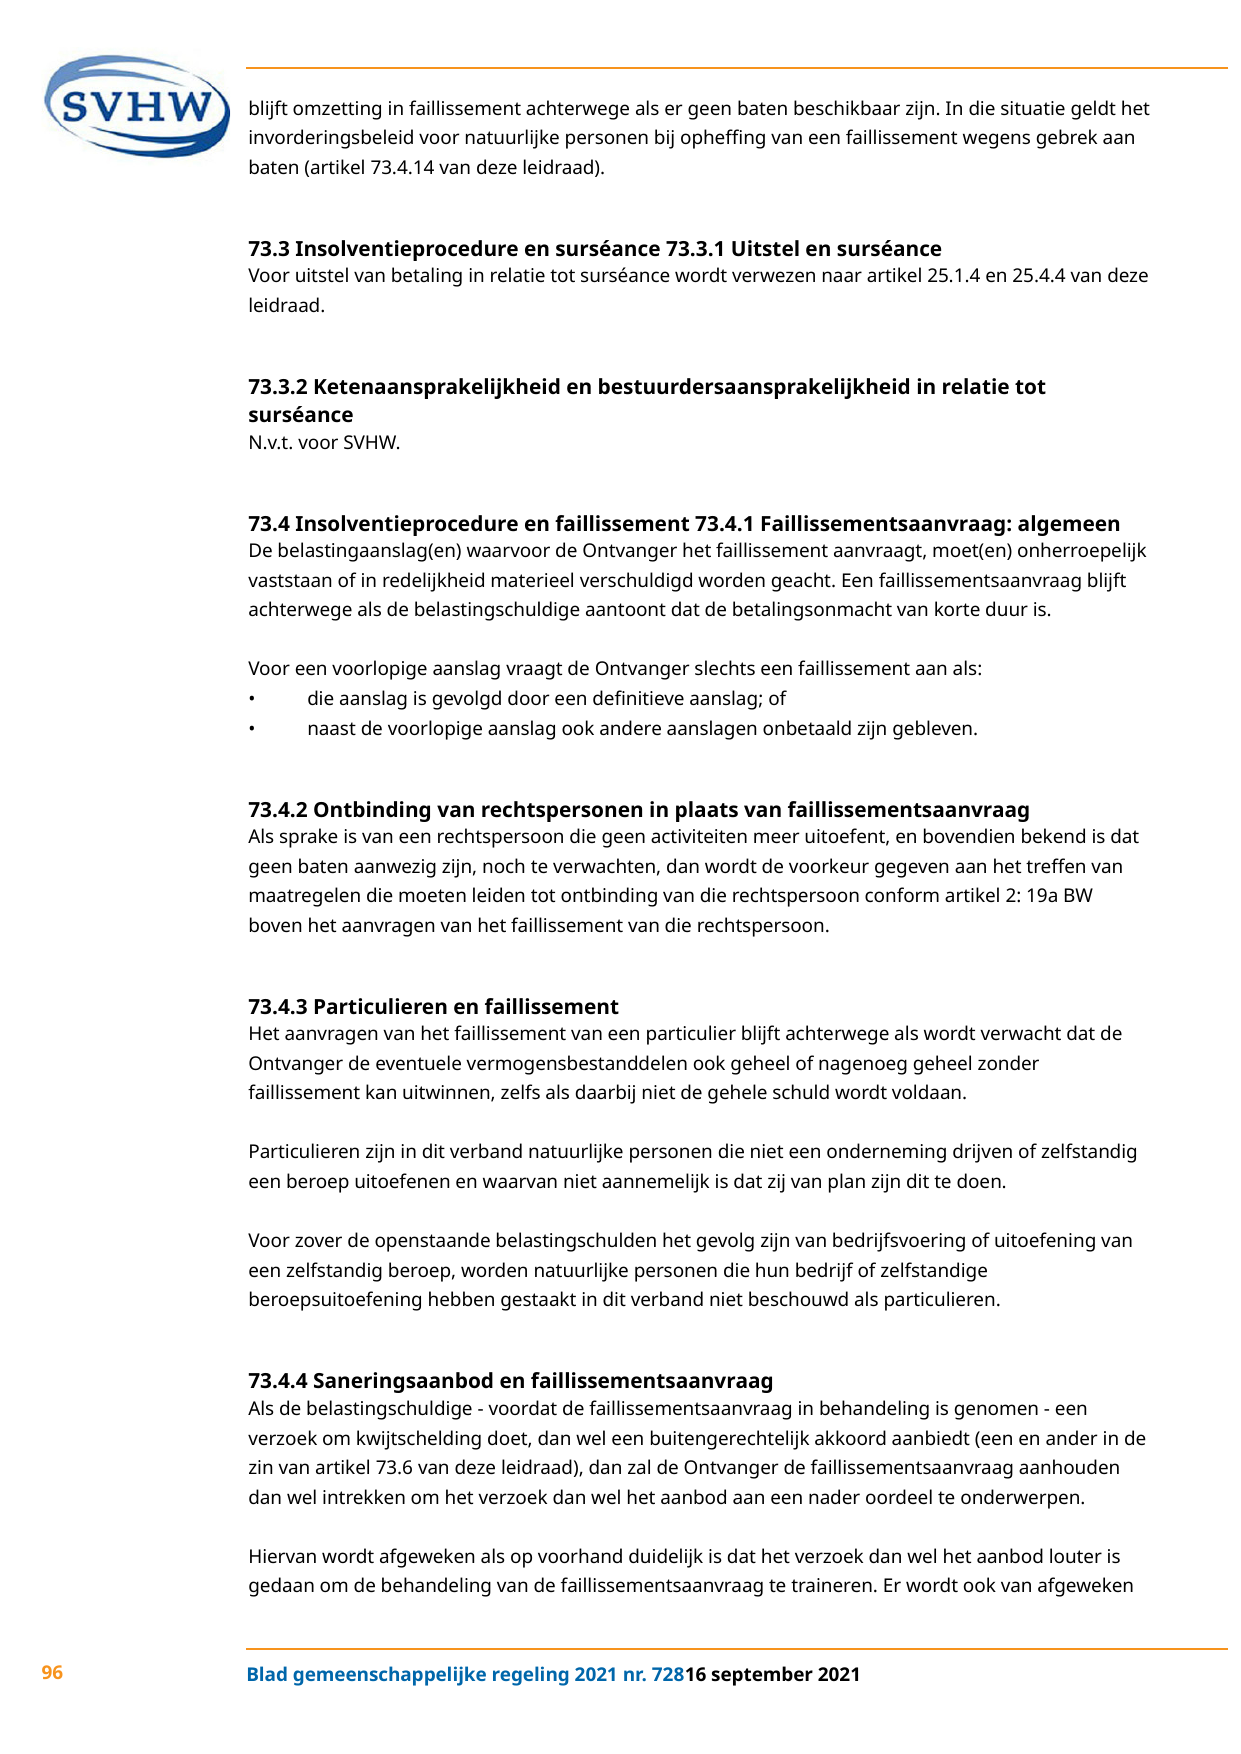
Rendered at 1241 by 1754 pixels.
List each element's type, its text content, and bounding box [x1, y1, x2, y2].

text Voor zover de openstaande belastingschulden het gevolg zijn van bedrijfsvoering of uitoefening van een zelfstandig beroep, worden natuurlijke personen die hun bedrijf of zelfstandige beroepsuitoefening hebben gestaakt in dit verband niet beschouwd als particulieren. [248, 1227, 1152, 1312]
text N.v.t. voor SVHW. [248, 429, 1152, 454]
text De belastingaanslag(en) waarvoor de Ontvanger het faillissement aanvraagt, moet(en) onherroepelijk vaststaan of in redelijkheid materieel verschuldigd worden geacht. Een faillissementsaanvraag blijft achterwege als de belastingschuldige aantoont dat de betalingsonmacht van korte duur is. [248, 537, 1152, 622]
text Het aanvragen van het faillissement van een particulier blijft achterwege als wordt verwacht dat de Ontvanger de eventuele vermogensbestanddelen ook geheel of nagenoeg geheel zonder faillissement kan uitwinnen, zelfs als daarbij niet de gehele schuld wordt voldaan. [248, 1020, 1152, 1105]
text Voor uitstel van betaling in relatie tot surséance wordt verwezen naar artikel 25.1.4 en 25.4.4 van deze leidraad. [248, 262, 1152, 318]
picture [41, 47, 231, 172]
text 73.4.3 Particulieren en faillissement [248, 992, 1152, 1020]
text 73.4 Insolventieprocedure en faillissement 73.4.1 Faillissementsaanvraag: algemeen [248, 509, 1152, 537]
text Voor een voorlopige aanslag vraagt de Ontvanger slechts een faillissement aan als: [248, 656, 1152, 681]
text 73.4.4 Saneringsaanbod en faillissementsaanvraag [248, 1367, 1152, 1395]
text blijft omzetting in faillissement achterwege als er geen baten beschikbaar zijn. In die situatie geldt het invorderingsbeleid voor natuurlijke personen bij opheffing van een faillissement wegens gebrek aan baten (artikel 73.4.14 van deze leidraad). [248, 95, 1152, 180]
text Als de belastingschuldige - voordat de faillissementsaanvraag in behandeling is genomen - een verzoek om kwijtschelding doet, dan wel een buitengerechtelijk akkoord aanbiedt (een en ander in de zin van artikel 73.6 van deze leidraad), dan zal de Ontvanger de faillissementsaanvraag aanhouden dan wel intrekken om het verzoek dan wel het aanbod aan een nader oordeel te onderwerpen. [248, 1395, 1152, 1509]
text 73.3 Insolventieprocedure en surséance 73.3.1 Uitstel en surséance [248, 234, 1152, 262]
text 73.3.2 Ketenaansprakelijkheid en bestuurdersaansprakelijkheid in relatie tot surséance [248, 372, 1152, 429]
text Als sprake is van een rechtspersoon die geen activiteiten meer uitoefent, en bovendien bekend is dat geen baten aanwezig zijn, noch te verwachten, dan wordt de voorkeur gegeven aan het treffen van maatregelen die moeten leiden tot ontbinding van die rechtspersoon conform artikel 2: 19a BW boven het aanvragen van het faillissement van die rechtspersoon. [248, 823, 1152, 938]
list naast de voorlopige aanslag ook andere aanslagen onbetaald zijn gebleven. [248, 715, 1152, 741]
text Particulieren zijn in dit verband natuurlijke personen die niet een onderneming drijven of zelfstandig een beroep uitoefenen en waarvan niet aannemelijk is dat zij van plan zijn dit te doen. [248, 1139, 1152, 1194]
text 73.4.2 Ontbinding van rechtspersonen in plaats van faillissementsaanvraag [248, 795, 1152, 823]
list die aanslag is gevolgd door een definitieve aanslag; of [248, 685, 1152, 711]
text Hiervan wordt afgeweken als op voorhand duidelijk is dat het verzoek dan wel het aanbod louter is gedaan om de behandeling van de faillissementsaanvraag te traineren. Er wordt ook van afgeweken [248, 1543, 1152, 1598]
